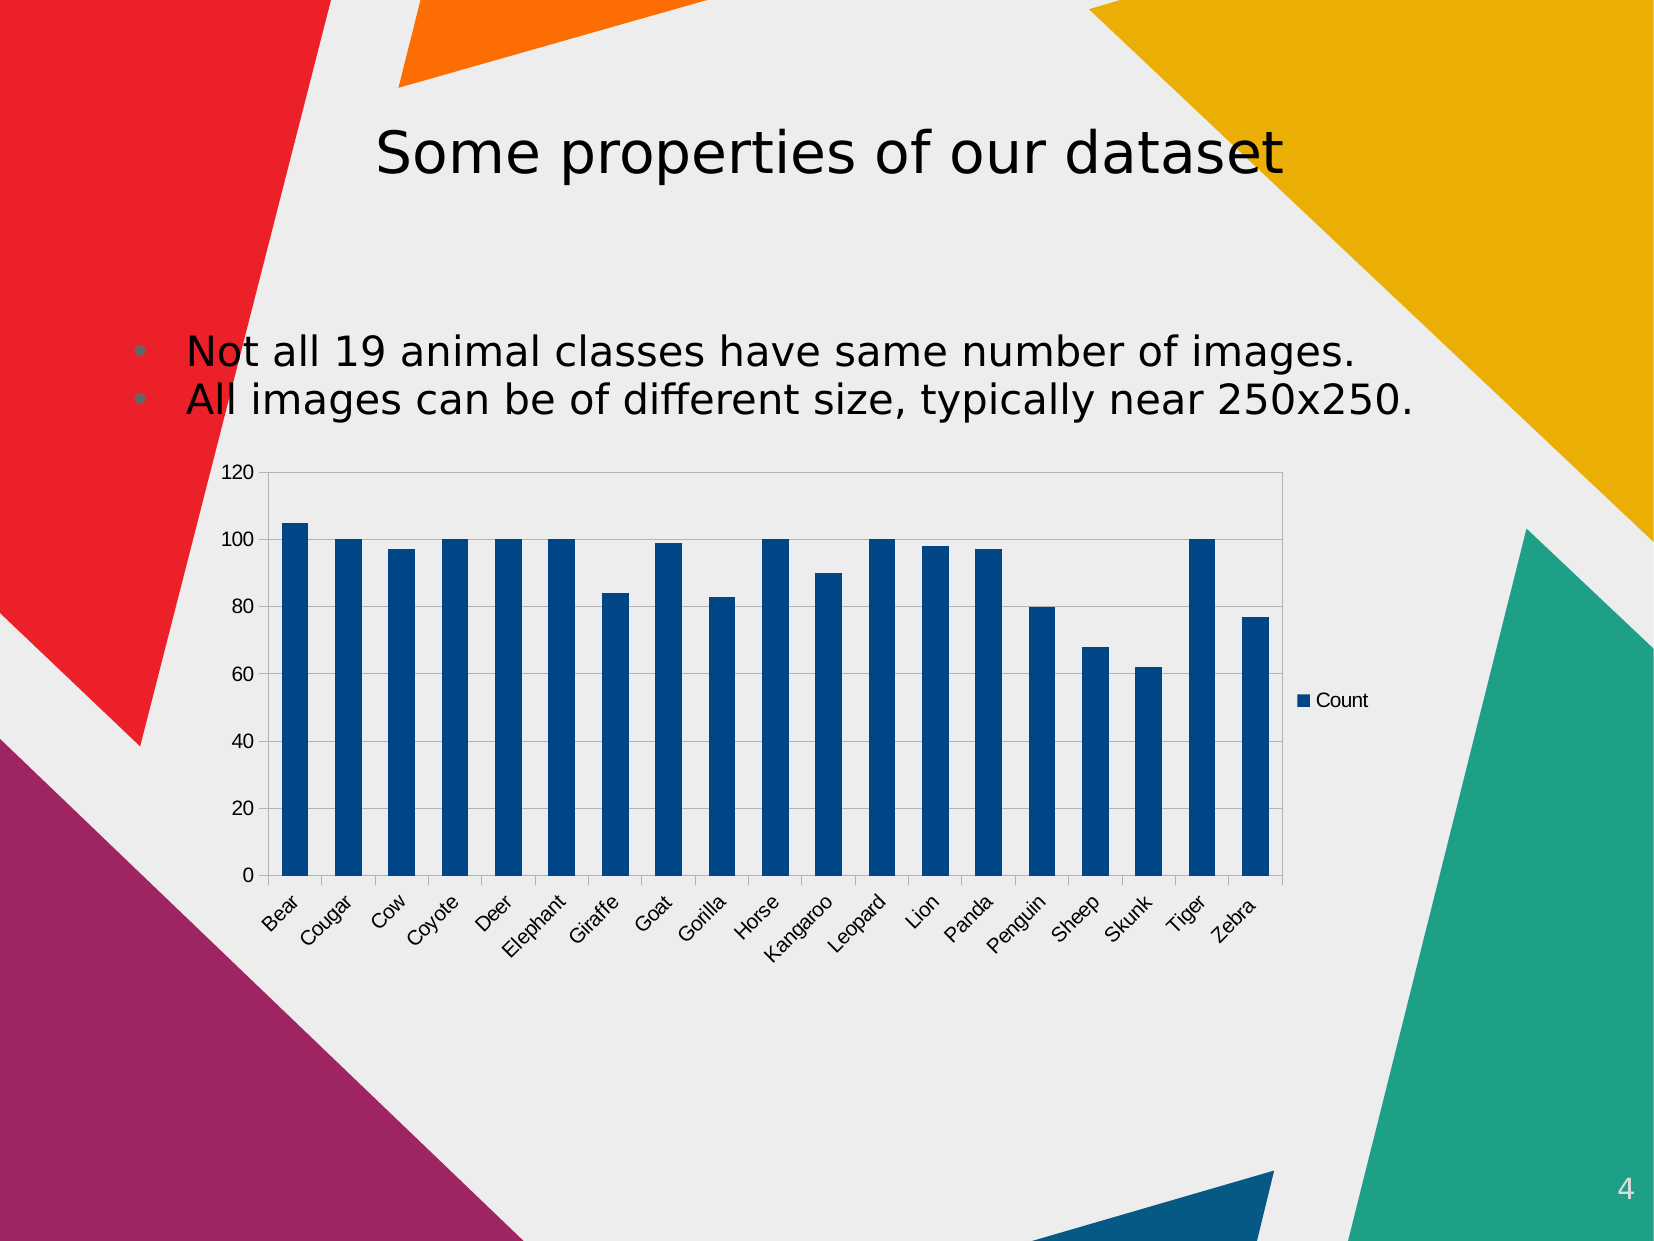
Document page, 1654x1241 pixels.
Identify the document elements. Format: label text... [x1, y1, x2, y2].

list Not all 19 animal classes have same number of images. All images can be of different size, typically near 250x250. [114, 302, 1539, 451]
chart [177, 435, 1389, 968]
title Some properties of our dataset [289, 49, 1372, 257]
